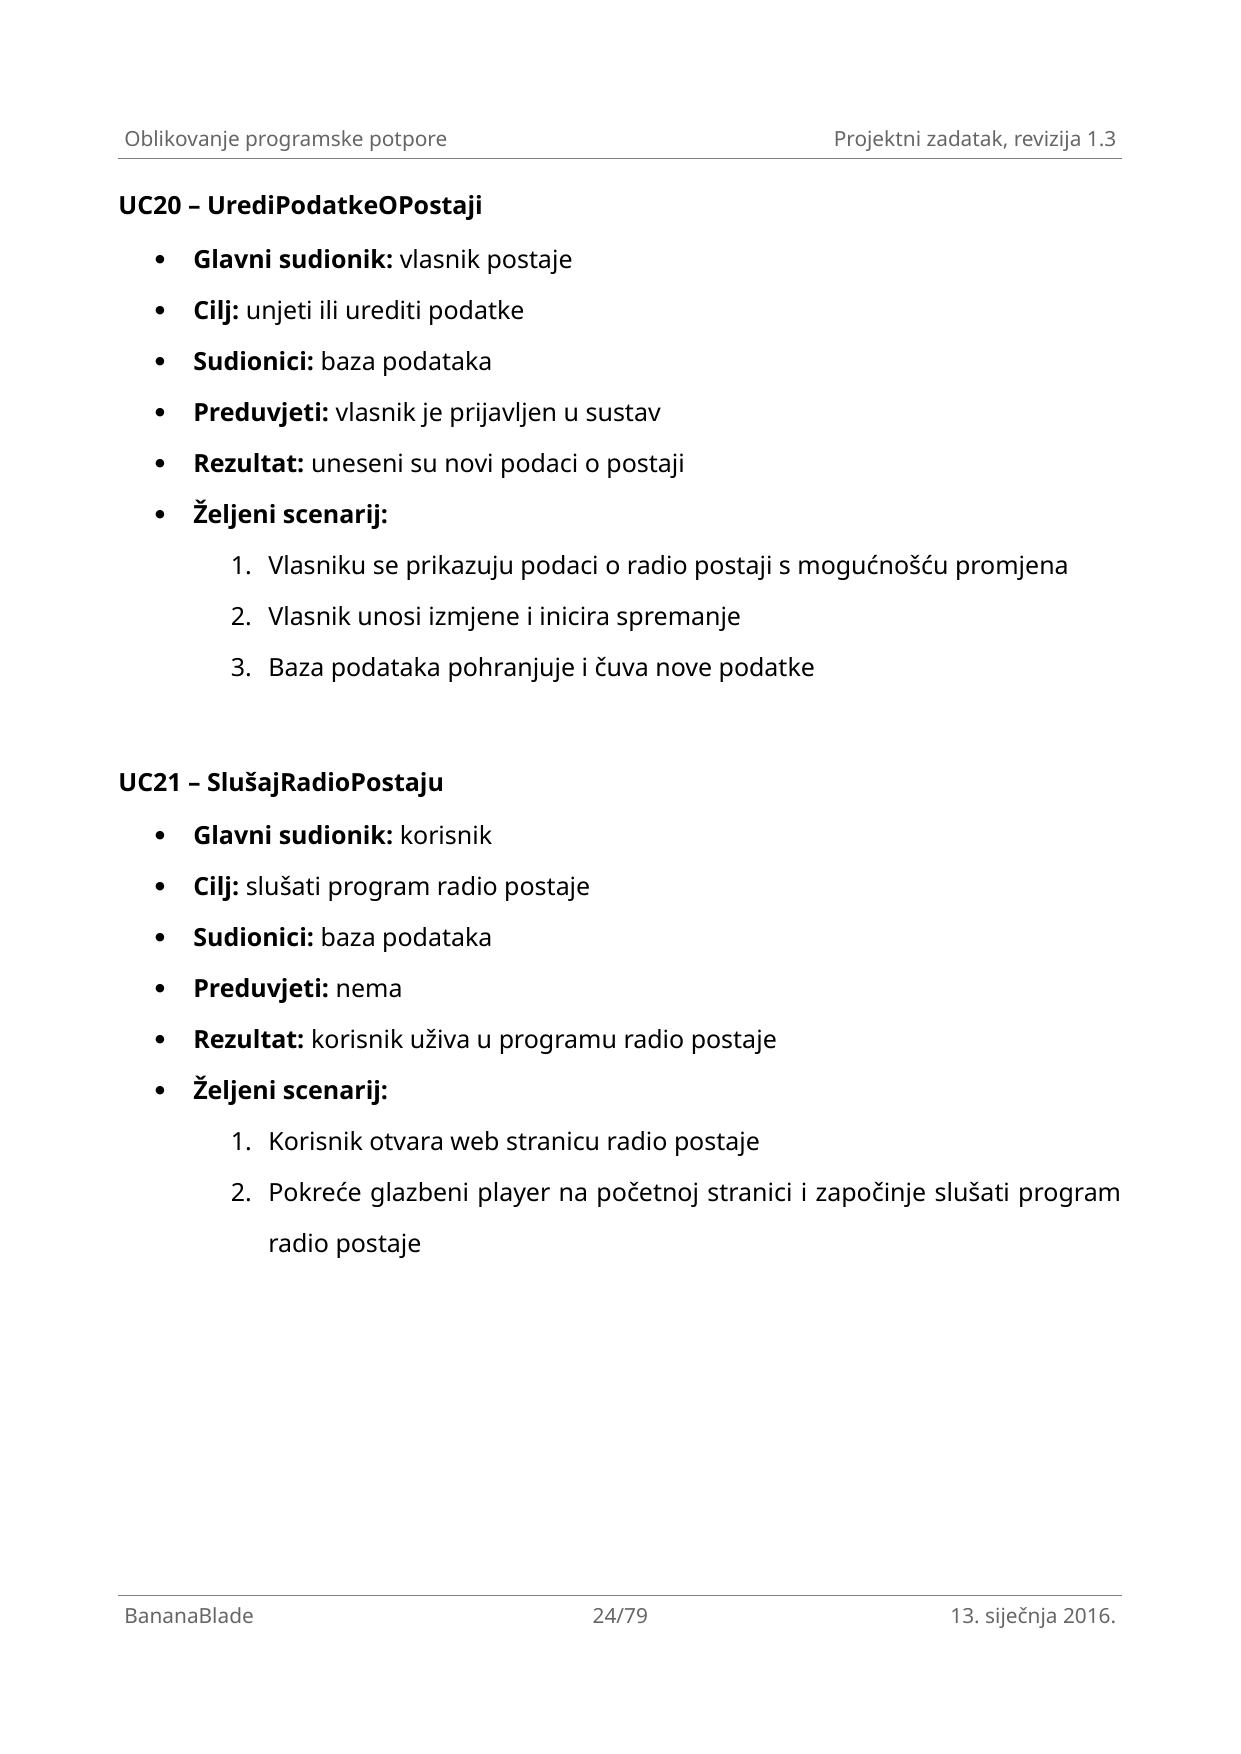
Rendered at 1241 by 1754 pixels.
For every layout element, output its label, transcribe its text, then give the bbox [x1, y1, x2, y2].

list Preduvjeti: vlasnik je prijavljen u sustav [156, 394, 1122, 428]
list Vlasnik unosi izmjene i inicira spremanje [231, 599, 1122, 633]
list Cilj: unjeti ili urediti podatke [156, 292, 1122, 326]
subtitle UC21 – SlušajRadioPostaju [118, 764, 1122, 798]
list Željeni scenarij: [156, 1073, 1122, 1107]
list Vlasniku se prikazuju podaci o radio postaji s mogućnošću promjena [231, 548, 1122, 582]
list Sudionici: baza podataka [156, 343, 1122, 377]
subtitle UC20 – UrediPodatkeOPostaji [118, 188, 1122, 222]
list Baza podataka pohranjuje i čuva nove podatke [231, 650, 1122, 684]
list Sudionici: baza podataka [156, 920, 1122, 954]
list Rezultat: uneseni su novi podaci o postaji [156, 446, 1122, 479]
list Rezultat: korisnik uživa u programu radio postaje [156, 1022, 1122, 1056]
list Korisnik otvara web stranicu radio postaje [231, 1124, 1122, 1158]
list Cilj: slušati program radio postaje [156, 869, 1122, 903]
list Glavni sudionik: vlasnik postaje [156, 241, 1122, 275]
list Pokreće glazbeni player na početnoj stranici i započinje slušati program radio postaje [231, 1175, 1122, 1260]
list Preduvjeti: nema [156, 971, 1122, 1005]
list Glavni sudionik: korisnik [156, 818, 1122, 852]
list Željeni scenarij: [156, 497, 1122, 531]
